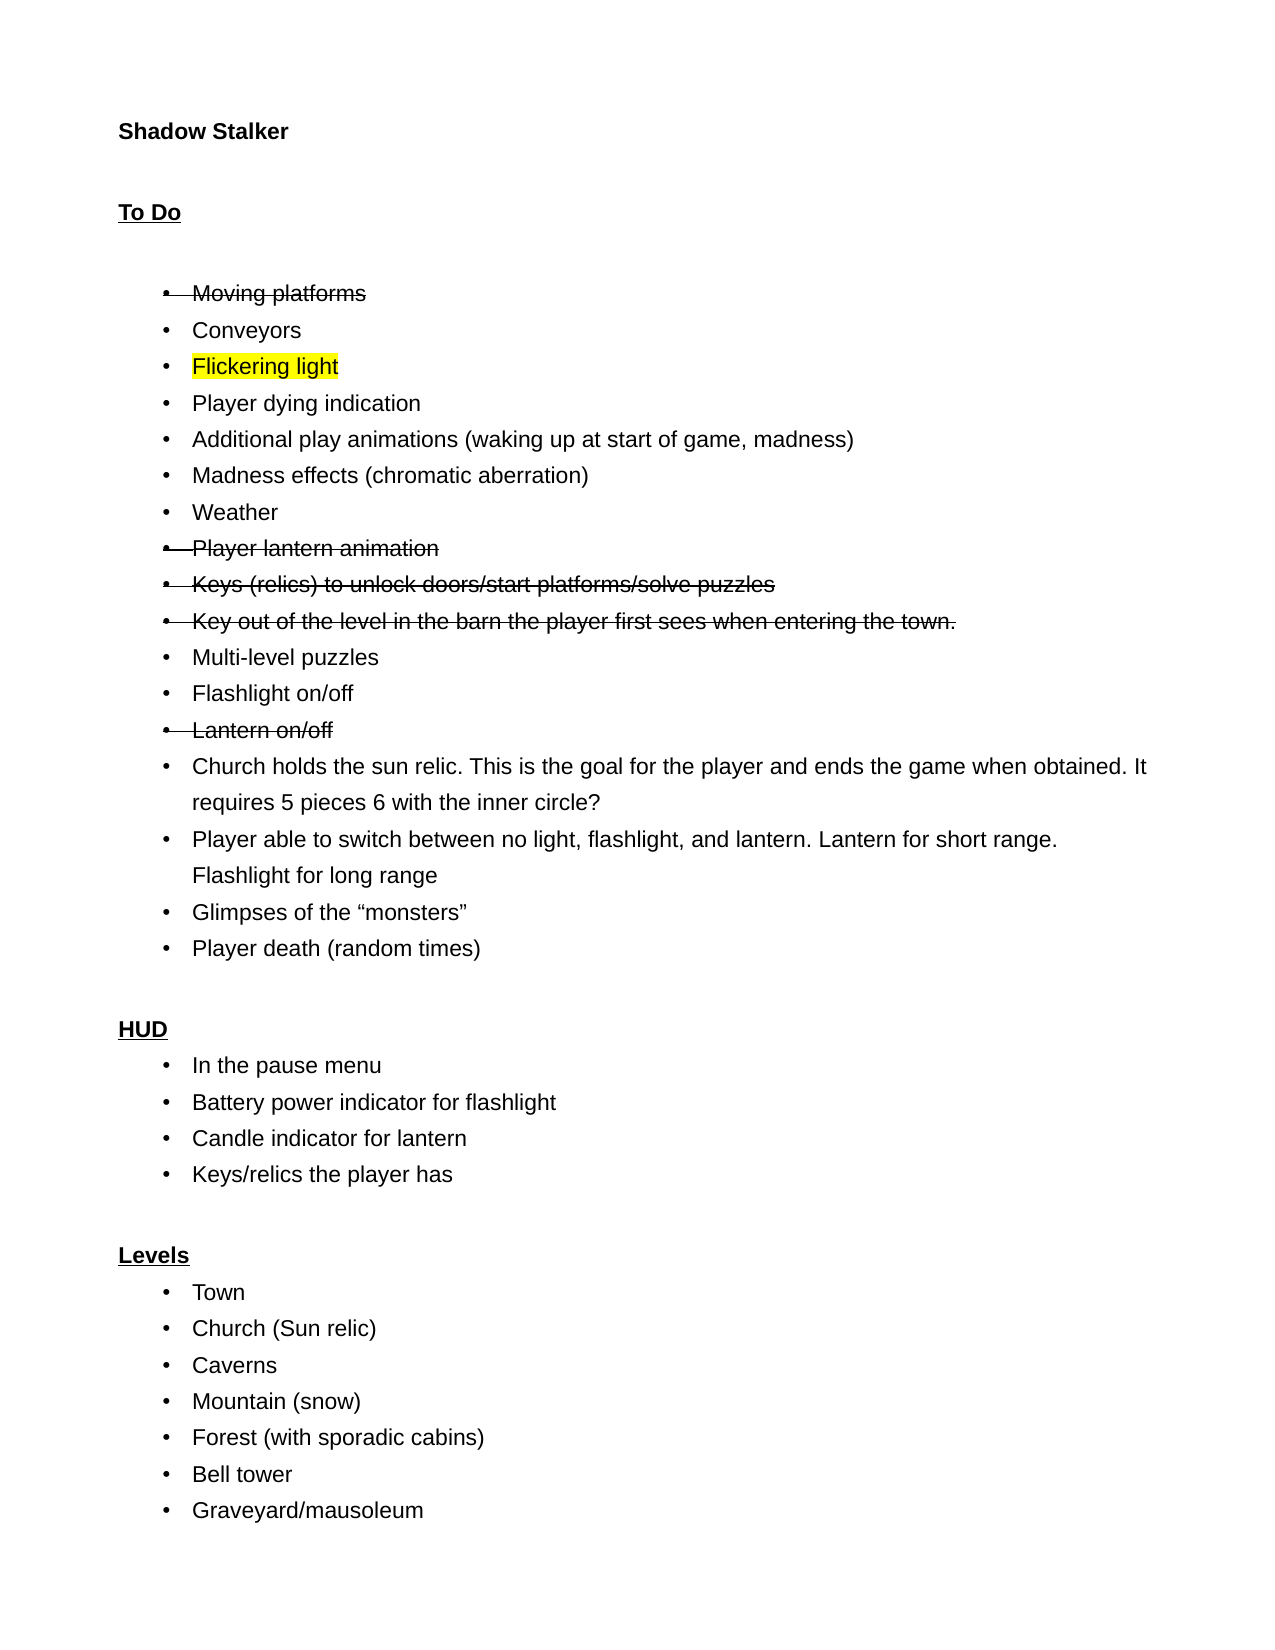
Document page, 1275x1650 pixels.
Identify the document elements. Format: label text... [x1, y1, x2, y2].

list Weather [162, 498, 1157, 525]
text Levels [118, 1242, 1157, 1269]
list Glimpses of the “monsters” [162, 898, 1157, 925]
list Keys (relics) to unlock doors/start platforms/solve puzzles [162, 571, 1157, 598]
list Flashlight on/off [162, 680, 1157, 707]
list Caverns [162, 1352, 1157, 1378]
list Lantern on/off [162, 717, 1157, 743]
list Player lantern animation [162, 535, 1157, 561]
list Forest (with sporadic cabins) [162, 1424, 1157, 1451]
list Town [162, 1279, 1157, 1305]
list Additional play animations (waking up at start of game, madness) [162, 426, 1157, 452]
list Multi-level puzzles [162, 644, 1157, 670]
list Key out of the level in the barn the player first sees when entering the town. [162, 608, 1157, 634]
list Player able to switch between no light, flashlight, and lantern. Lantern for short range. Flashlight for long range [162, 826, 1157, 888]
list Battery power indicator for flashlight [162, 1089, 1157, 1115]
list Church holds the sun relic. This is the goal for the player and ends the game when obtained. It requires 5 pieces 6 with the inner circle? [162, 753, 1157, 816]
list Madness effects (chromatic aberration) [162, 462, 1157, 488]
text Shadow Stalker [118, 118, 1157, 144]
list Mountain (snow) [162, 1388, 1157, 1414]
list Candle indicator for lantern [162, 1125, 1157, 1151]
list Conveyors [162, 317, 1157, 343]
list Bell tower [162, 1461, 1157, 1487]
list Flickering light [162, 353, 1157, 379]
list Graveyard/mausoleum [162, 1497, 1157, 1523]
list Player death (random times) [162, 935, 1157, 961]
list Moving platforms [162, 280, 1157, 307]
list Church (Sun relic) [162, 1315, 1157, 1342]
list Keys/relics the player has [162, 1161, 1157, 1188]
list In the pause menu [162, 1052, 1157, 1079]
list Player dying indication [162, 389, 1157, 416]
text HUD [118, 1016, 1157, 1042]
text To Do [118, 199, 1157, 226]
